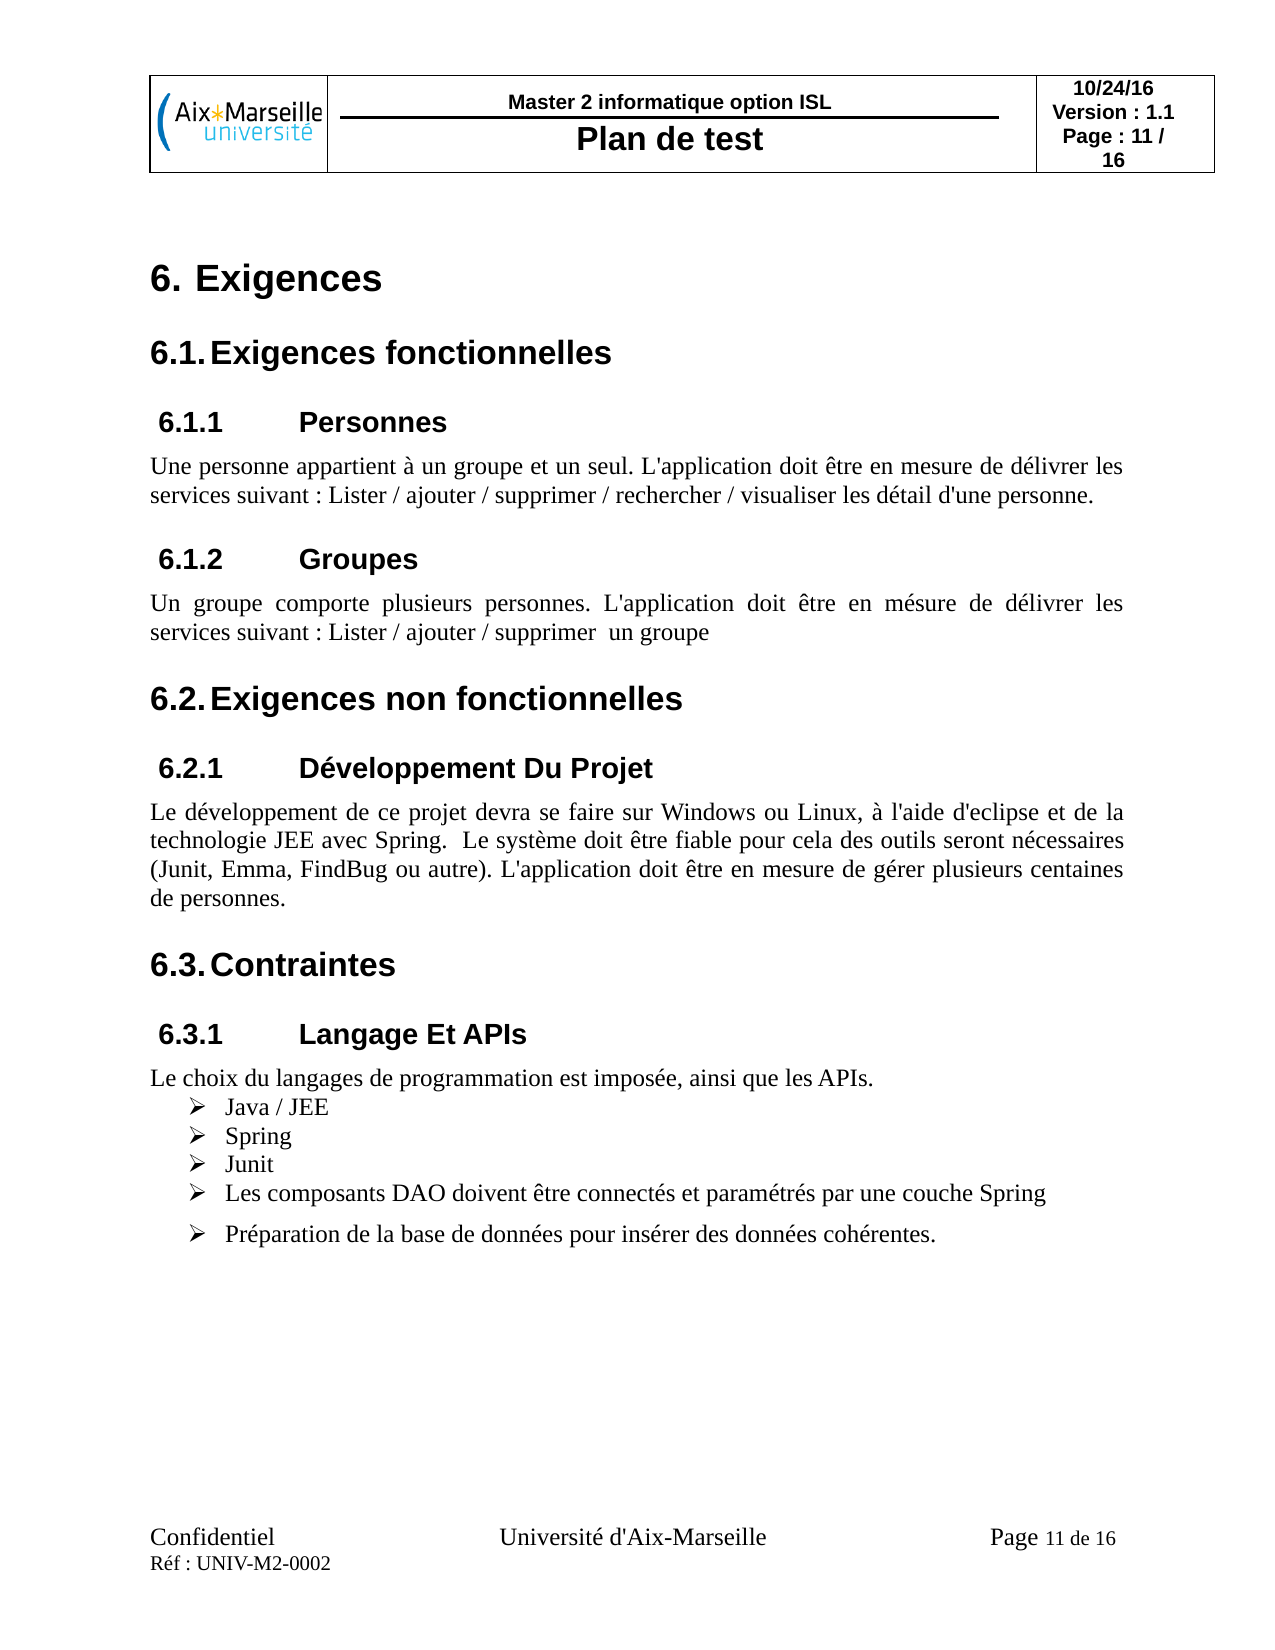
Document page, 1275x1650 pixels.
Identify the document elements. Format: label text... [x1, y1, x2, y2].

list Préparation de la base de données pour insérer des données cohérentes. [187, 1219, 1125, 1248]
subtitle Langage et APIs [150, 1017, 1125, 1051]
subtitle Exigences [150, 256, 1125, 300]
text Une personne appartient à un groupe et un seul. L'application doit être en mesure de délivrer les services suivant : Lister / ajouter / supprimer / rechercher / visualiser les détail d'une personne. [150, 451, 1125, 509]
subtitle Contraintes [150, 945, 1125, 984]
text Le développement de ce projet devra se faire sur Windows ou Linux, à l'aide d'eclipse et de la technologie JEE avec Spring. Le système doit être fiable pour cela des outils seront nécessaires (Junit, Emma, FindBug ou autre). L'application doit être en mesure de gérer plusieurs centaines de personnes. [150, 797, 1125, 912]
subtitle Personnes [150, 405, 1125, 439]
text Le choix du langages de programmation est imposée, ainsi que les APIs. [150, 1063, 1125, 1092]
subtitle Exigences non fonctionnelles [150, 679, 1125, 717]
text Un groupe comporte plusieurs personnes. L'application doit être en mésure de délivrer les services suivant : Lister / ajouter / supprimer un groupe [150, 588, 1125, 646]
subtitle Développement du projet [150, 751, 1125, 784]
list Les composants DAO doivent être connectés et paramétrés par une couche Spring [187, 1178, 1125, 1207]
list Java / JEE [187, 1092, 1125, 1121]
picture [157, 93, 322, 151]
list Junit [187, 1149, 1125, 1178]
subtitle Exigences fonctionnelles [150, 333, 1125, 372]
list Spring [187, 1121, 1125, 1149]
subtitle Groupes [150, 542, 1125, 576]
